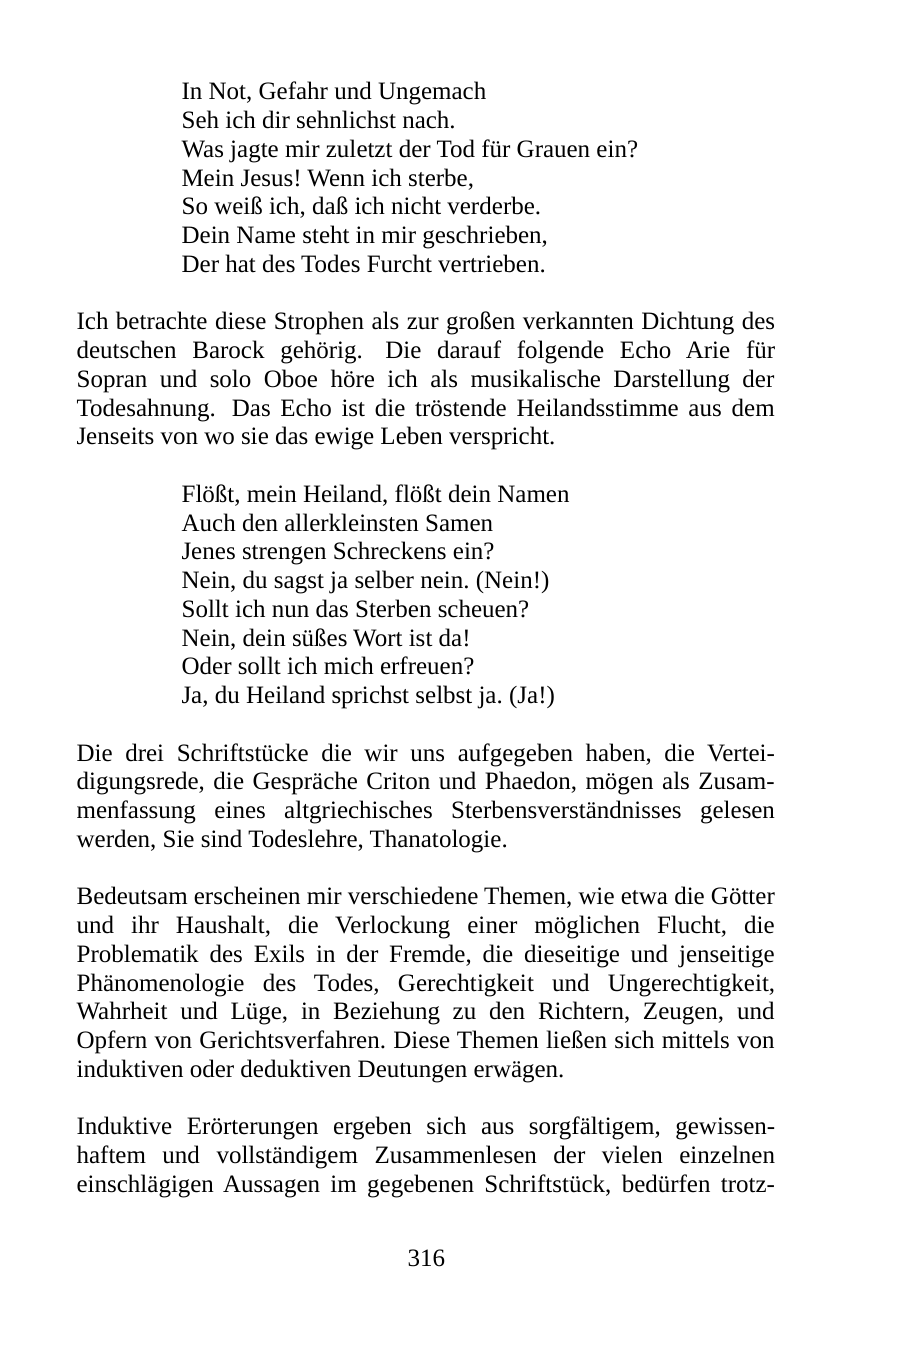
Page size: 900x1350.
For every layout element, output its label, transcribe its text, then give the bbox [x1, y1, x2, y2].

text Sollt ich nun das Sterben scheuen? [181, 594, 776, 623]
text Induktive Erörterungen ergeben sich aus sorgfältigem, gewissen-haftem und vollständigem Zusammenlesen der vielen einzelnen einschlägigen Aussagen im gegebenen Schriftstück, bedürfen trotz- [76, 1111, 776, 1198]
text Dein Name steht in mir geschrieben, [181, 220, 776, 249]
text Bedeutsam erscheinen mir verschiedene Themen, wie etwa die Götter und ihr Haushalt, die Verlockung einer möglichen Flucht, die Problematik des Exils in der Fremde, die dieseitige und jenseitige Phänomenologie des Todes, Gerechtigkeit und Ungerechtigkeit, Wahrheit und Lüge, in Beziehung zu den Richtern, Zeugen, und Opfern von Gerichtsverfahren. Diese Themen ließen sich mittels von induktiven oder deduktiven Deutungen erwägen. [76, 881, 776, 1083]
text Der hat des Todes Furcht vertrieben. [181, 249, 776, 278]
text Oder sollt ich mich erfreuen? [181, 651, 776, 680]
text Auch den allerkleinsten Samen [181, 508, 776, 536]
text Seh ich dir sehnlichst nach. [181, 105, 776, 134]
text Jenes strengen Schreckens ein? [181, 536, 776, 565]
text Ich betrachte diese Strophen als zur großen verkannten Dichtung des deutschen Barock gehörig. Die darauf folgende Echo Arie für Sopran und solo Oboe höre ich als musikalische Darstellung der Todesahnung. Das Echo ist die tröstende Heilandsstimme aus dem Jenseits von wo sie das ewige Leben verspricht. [76, 306, 776, 450]
text Was jagte mir zuletzt der Tod für Grauen ein? [181, 134, 776, 163]
text Nein, du sagst ja selber nein. (Nein!) [181, 565, 776, 594]
text Flößt, mein Heiland, flößt dein Namen [181, 479, 776, 508]
text Ja, du Heiland sprichst selbst ja. (Ja!) [181, 680, 776, 709]
text In Not, Gefahr und Ungemach [181, 76, 776, 105]
text Die drei Schriftstücke die wir uns aufgegeben haben, die Vertei-digungsrede, die Gespräche Criton und Phaedon, mögen als Zusam-menfassung eines altgriechisches Sterbensverständnisses gelesen werden, Sie sind Todeslehre, Thanatologie. [76, 738, 776, 853]
text Mein Jesus! Wenn ich sterbe, [181, 163, 776, 191]
text So weiß ich, daß ich nicht verderbe. [181, 191, 776, 220]
text Nein, dein süßes Wort ist da! [181, 623, 776, 651]
